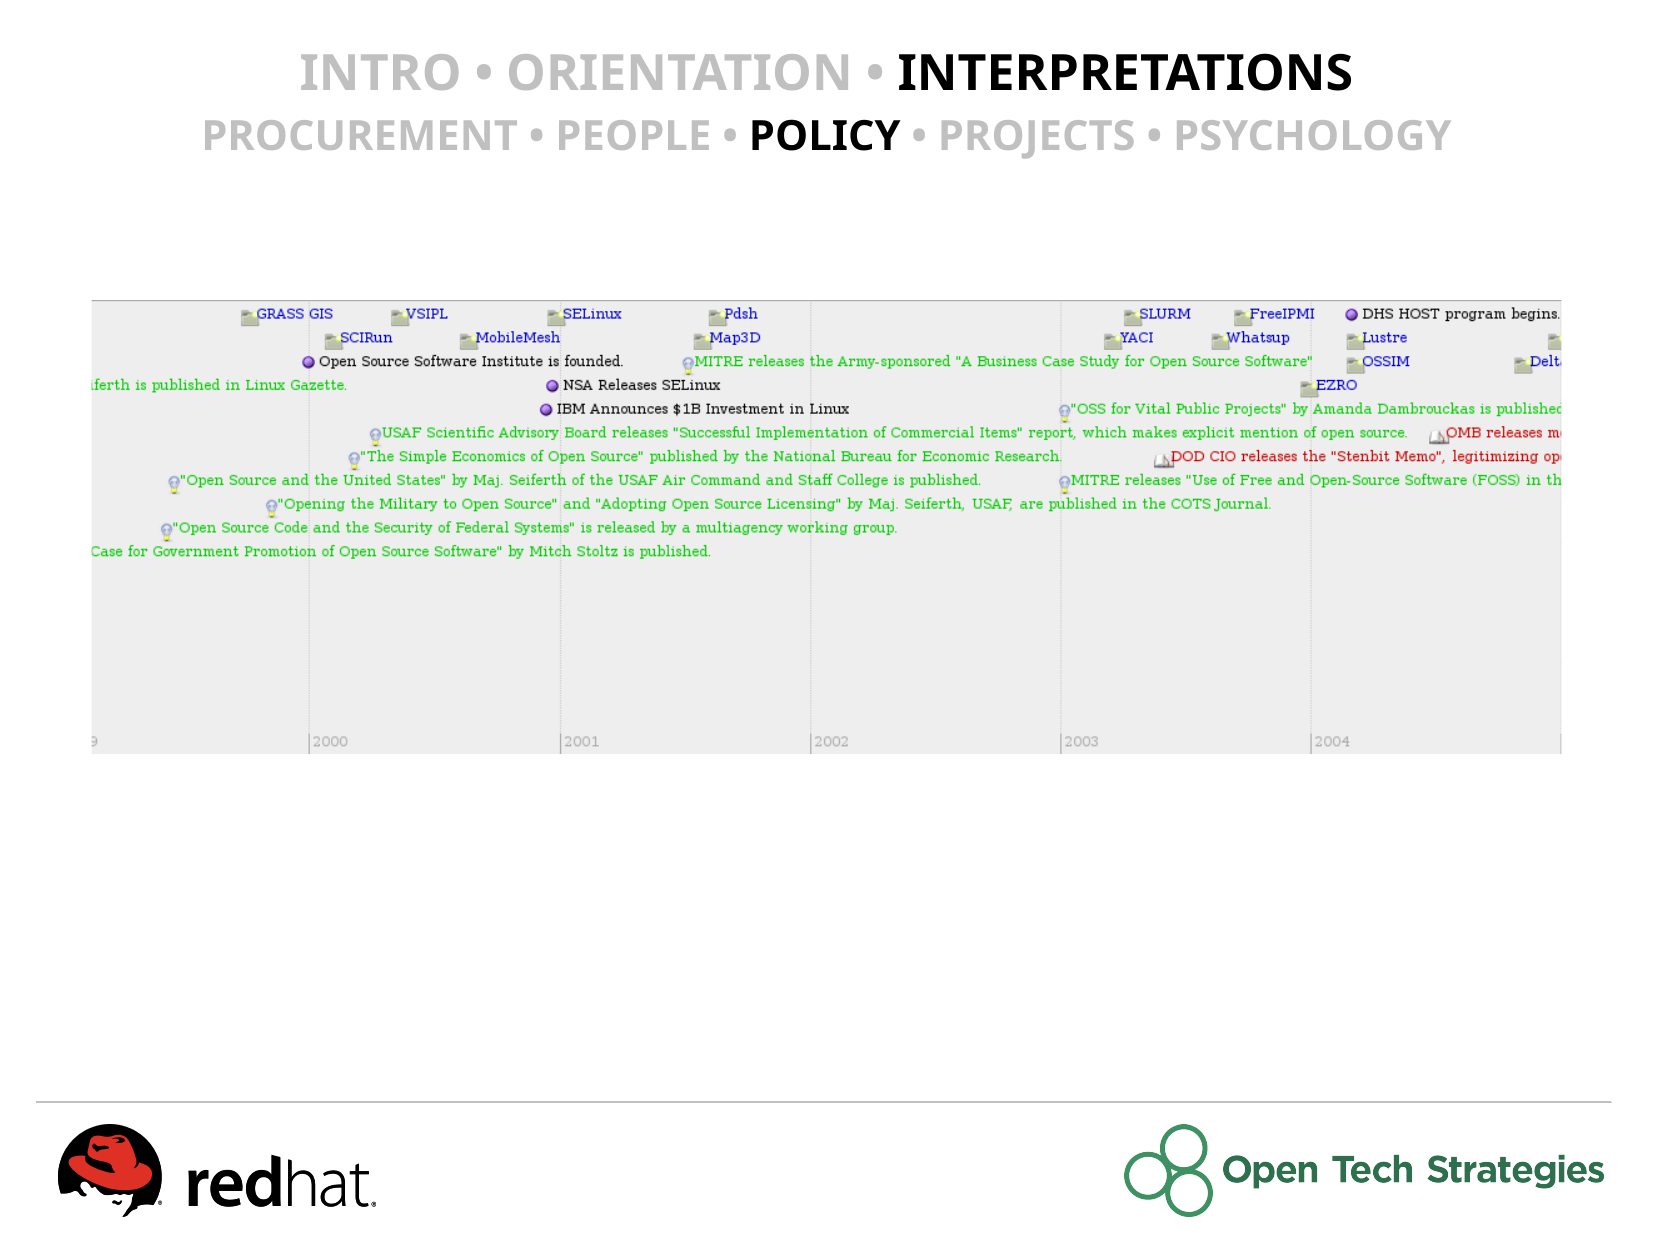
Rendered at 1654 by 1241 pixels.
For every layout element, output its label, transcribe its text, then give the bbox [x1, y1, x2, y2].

picture [91, 300, 1562, 754]
picture [1124, 1124, 1604, 1217]
title INTRO • ORIENTATION • INTERPRETATIONS PROCUREMENT • PEOPLE • POLICY • PROJECTS • PSYCHOLOGY [82, 0, 1571, 204]
picture [58, 1124, 376, 1217]
